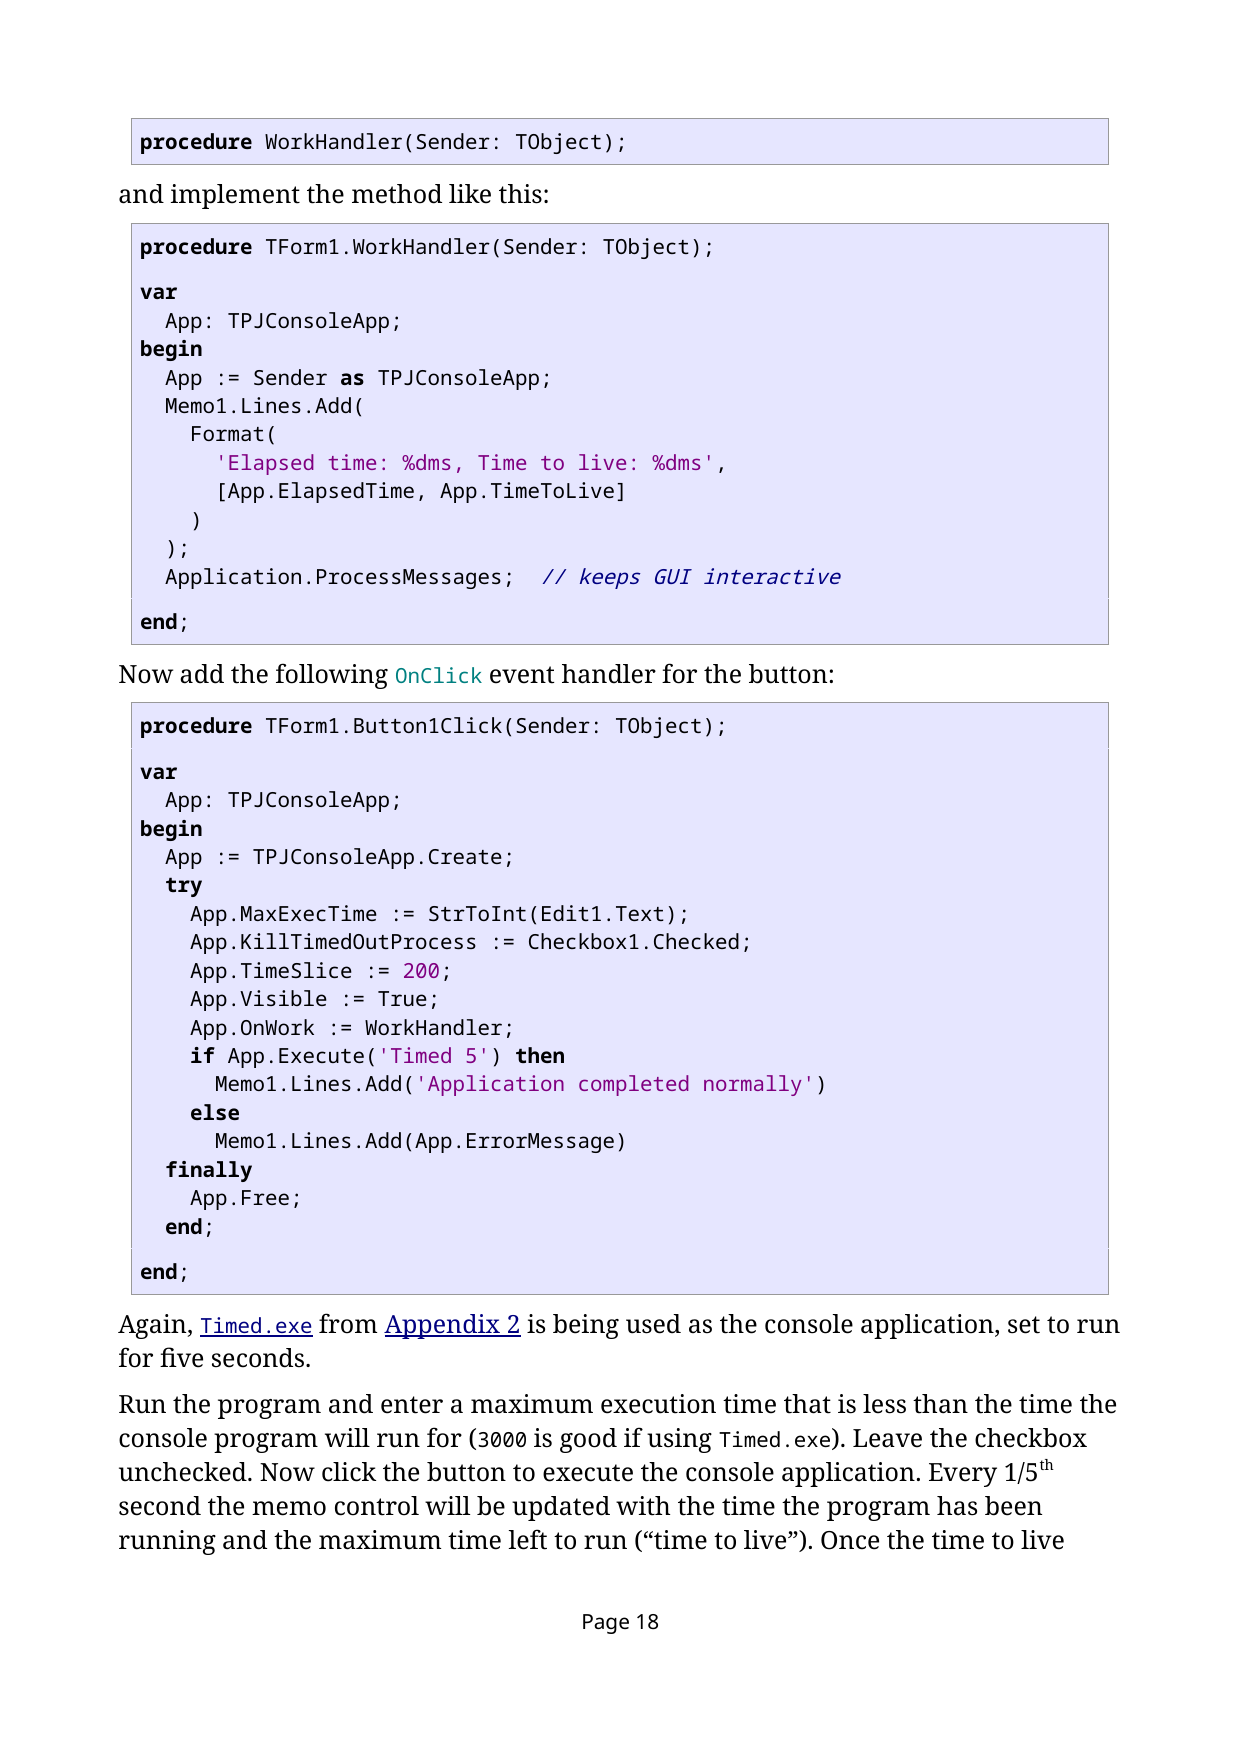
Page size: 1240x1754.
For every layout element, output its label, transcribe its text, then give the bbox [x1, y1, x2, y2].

text App := Sender as TPJConsoleApp; [132, 363, 1108, 391]
text and implement the method like this: [118, 177, 1122, 211]
text procedure TForm1.WorkHandler(Sender: TObject); [132, 224, 1108, 269]
text finally [132, 1155, 1108, 1183]
text App.OnWork := WorkHandler; [132, 1013, 1108, 1041]
text try [132, 871, 1108, 899]
text else [132, 1098, 1108, 1126]
text Run the program and enter a maximum execution time that is less than the time the console program will run for (3000 is good if using Timed.exe). Leave the checkbox unchecked. Now click the button to execute the console application. Every 1/5th second the memo control will be updated with the time the program has been running and the maximum time left to run (“time to live”). Once the time to live [118, 1386, 1122, 1557]
text App: TPJConsoleApp; [132, 785, 1108, 814]
text end; [132, 598, 1108, 644]
text var [132, 269, 1108, 306]
text begin [132, 814, 1108, 842]
text App := TPJConsoleApp.Create; [132, 842, 1108, 871]
text var [132, 748, 1108, 785]
text App: TPJConsoleApp; [132, 306, 1108, 334]
text end; [132, 1248, 1108, 1294]
text Memo1.Lines.Add('Application completed normally') [132, 1069, 1108, 1098]
text App.Visible := True; [132, 984, 1108, 1013]
text App.TimeSlice := 200; [132, 956, 1108, 984]
text begin [132, 334, 1108, 363]
text if App.Execute('Timed 5') then [132, 1041, 1108, 1069]
text end; [132, 1212, 1108, 1248]
text Now add the following OnClick event handler for the button: [118, 656, 1122, 691]
text App.KillTimedOutProcess := Checkbox1.Checked; [132, 927, 1108, 956]
text ); [132, 533, 1108, 562]
text App.MaxExecTime := StrToInt(Edit1.Text); [132, 899, 1108, 927]
text Memo1.Lines.Add( [132, 391, 1108, 419]
text Memo1.Lines.Add(App.ErrorMessage) [132, 1126, 1108, 1155]
text Again, Timed.exe from Appendix 2 is being used as the console application, set to run for five seconds. [118, 1306, 1122, 1374]
text procedure WorkHandler(Sender: TObject); [132, 119, 1108, 164]
text [App.ElapsedTime, App.TimeToLive] [132, 476, 1108, 505]
text ) [132, 505, 1108, 533]
text App.Free; [132, 1183, 1108, 1212]
text Application.ProcessMessages; // keeps GUI interactive [132, 562, 1108, 598]
text procedure TForm1.Button1Click(Sender: TObject); [132, 703, 1108, 748]
text Format( [132, 419, 1108, 448]
text 'Elapsed time: %dms, Time to live: %dms', [132, 448, 1108, 476]
